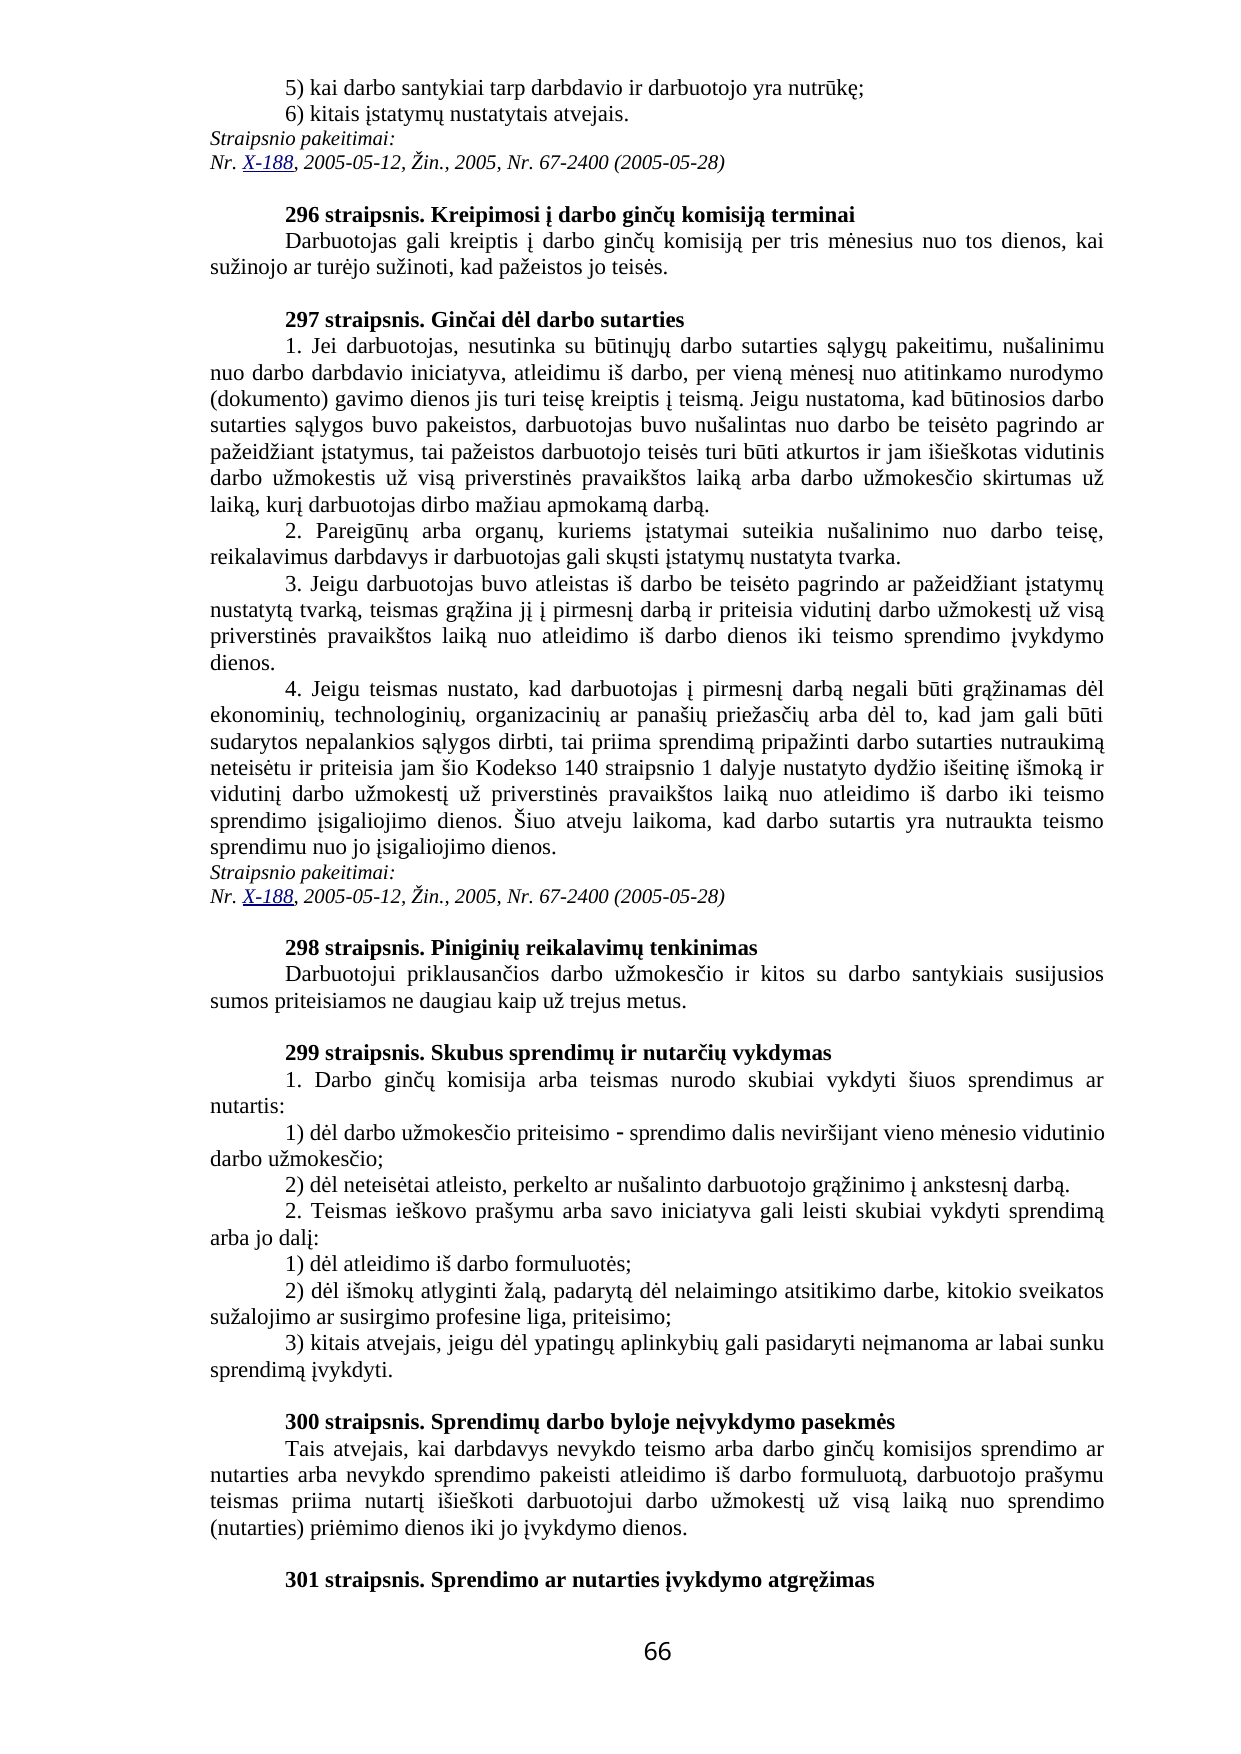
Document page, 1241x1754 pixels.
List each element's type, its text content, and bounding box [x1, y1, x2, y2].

text Darbuotojui priklausančios darbo užmokesčio ir kitos su darbo santykiais susijusios sumos priteisiamos ne daugiau kaip už trejus metus. [210, 960, 1106, 1013]
text 1) dėl darbo užmokesčio priteisimo  sprendimo dalis neviršijant vieno mėnesio vidutinio darbo užmokesčio; [210, 1118, 1106, 1171]
text 5) kai darbo santykiai tarp darbdavio ir darbuotojo yra nutrūkę; [210, 73, 1106, 100]
text 2. Pareigūnų arba organų, kuriems įstatymai suteikia nušalinimo nuo darbo teisę, reikalavimus darbdavys ir darbuotojas gali skųsti įstatymų nustatyta tvarka. [210, 517, 1106, 570]
text Nr. X-188, 2005-05-12, Žin., 2005, Nr. 67-2400 (2005-05-28) [210, 150, 1106, 174]
text 1. Jei darbuotojas, nesutinka su būtinųjų darbo sutarties sąlygų pakeitimu, nušalinimu nuo darbo darbdavio iniciatyva, atleidimu iš darbo, per vieną mėnesį nuo atitinkamo nurodymo (dokumento) gavimo dienos jis turi teisę kreiptis į teismą. Jeigu nustatoma, kad būtinosios darbo sutarties sąlygos buvo pakeistos, darbuotojas buvo nušalintas nuo darbo be teisėto pagrindo ar pažeidžiant įstatymus, tai pažeistos darbuotojo teisės turi būti atkurtos ir jam išieškotas vidutinis darbo užmokestis už visą priverstinės pravaikštos laiką arba darbo užmokesčio skirtumas už laiką, kurį darbuotojas dirbo mažiau apmokamą darbą. [210, 332, 1106, 517]
text 3) kitais atvejais, jeigu dėl ypatingų aplinkybių gali pasidaryti neįmanoma ar labai sunku sprendimą įvykdyti. [210, 1329, 1106, 1382]
text 298 straipsnis. Piniginių reikalavimų tenkinimas [210, 934, 1106, 960]
text 6) kitais įstatymų nustatytais atvejais. [210, 100, 1106, 126]
text Straipsnio pakeitimai: [210, 859, 1106, 884]
text 2) dėl neteisėtai atleisto, perkelto ar nušalinto darbuotojo grąžinimo į ankstesnį darbą. [210, 1171, 1106, 1198]
text Darbuotojas gali kreiptis į darbo ginčų komisiją per tris mėnesius nuo tos dienos, kai sužinojo ar turėjo sužinoti, kad pažeistos jo teisės. [210, 227, 1106, 280]
text 3. Jeigu darbuotojas buvo atleistas iš darbo be teisėto pagrindo ar pažeidžiant įstatymų nustatytą tvarką, teismas grąžina jį į pirmesnį darbą ir priteisia vidutinį darbo užmokestį už visą priverstinės pravaikštos laiką nuo atleidimo iš darbo dienos iki teismo sprendimo įvykdymo dienos. [210, 570, 1106, 675]
text 301 straipsnis. Sprendimo ar nutarties įvykdymo atgręžimas [210, 1567, 1106, 1593]
text Nr. X-188, 2005-05-12, Žin., 2005, Nr. 67-2400 (2005-05-28) [210, 884, 1106, 908]
text Tais atvejais, kai darbdavys nevykdo teismo arba darbo ginčų komisijos sprendimo ar nutarties arba nevykdo sprendimo pakeisti atleidimo iš darbo formuluotą, darbuotojo prašymu teismas priima nutartį išieškoti darbuotojui darbo užmokestį už visą laiką nuo sprendimo (nutarties) priėmimo dienos iki jo įvykdymo dienos. [210, 1435, 1106, 1540]
text 1. Darbo ginčų komisija arba teismas nurodo skubiai vykdyti šiuos sprendimus ar nutartis: [210, 1066, 1106, 1118]
text 297 straipsnis. Ginčai dėl darbo sutarties [210, 306, 1106, 332]
text 296 straipsnis. Kreipimosi į darbo ginčų komisiją terminai [210, 201, 1106, 227]
text 4. Jeigu teismas nustato, kad darbuotojas į pirmesnį darbą negali būti grąžinamas dėl ekonominių, technologinių, organizacinių ar panašių priežasčių arba dėl to, kad jam gali būti sudarytos nepalankios sąlygos dirbti, tai priima sprendimą pripažinti darbo sutarties nutraukimą neteisėtu ir priteisia jam šio Kodekso 140 straipsnio 1 dalyje nustatyto dydžio išeitinę išmoką ir vidutinį darbo užmokestį už priverstinės pravaikštos laiką nuo atleidimo iš darbo iki teismo sprendimo įsigaliojimo dienos. Šiuo atveju laikoma, kad darbo sutartis yra nutraukta teismo sprendimu nuo jo įsigaliojimo dienos. [210, 675, 1106, 859]
text Straipsnio pakeitimai: [210, 126, 1106, 150]
text 2. Teismas ieškovo prašymu arba savo iniciatyva gali leisti skubiai vykdyti sprendimą arba jo dalį: [210, 1198, 1106, 1250]
text 2) dėl išmokų atlyginti žalą, padarytą dėl nelaimingo atsitikimo darbe, kitokio sveikatos sužalojimo ar susirgimo profesine liga, priteisimo; [210, 1277, 1106, 1329]
text 1) dėl atleidimo iš darbo formuluotės; [210, 1250, 1106, 1277]
text 300 straipsnis. Sprendimų darbo byloje neįvykdymo pasekmės [210, 1408, 1106, 1435]
text 299 straipsnis. Skubus sprendimų ir nutarčių vykdymas [210, 1039, 1106, 1066]
